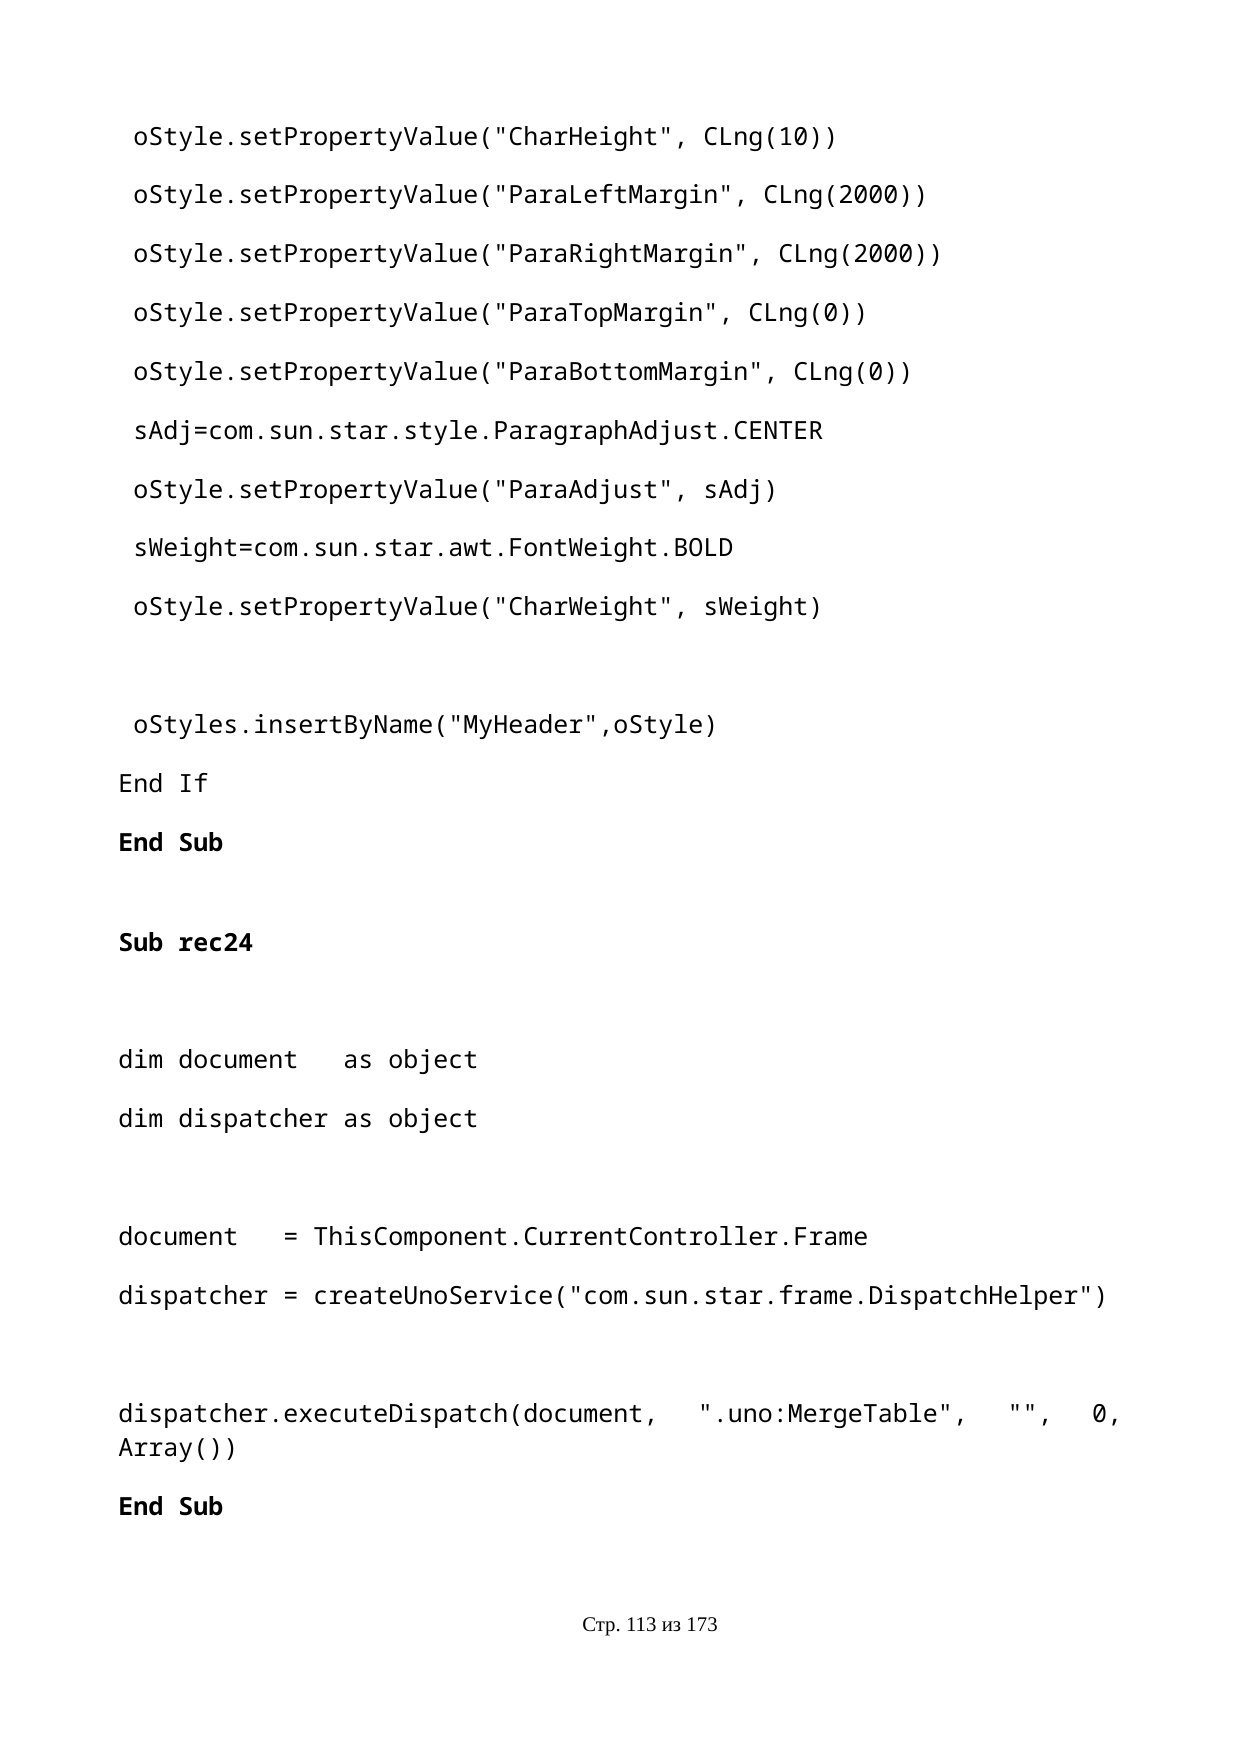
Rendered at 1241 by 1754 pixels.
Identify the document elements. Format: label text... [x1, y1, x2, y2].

text oStyle.setPropertyValue("CharWeight", sWeight) [118, 589, 1122, 623]
text oStyles.insertByName("MyHeader",oStyle) [118, 707, 1122, 741]
text dim dispatcher as object [118, 1101, 1122, 1135]
text dispatcher = createUnoService("com.sun.star.frame.DispatchHelper") [118, 1277, 1122, 1312]
text dispatcher.executeDispatch(document, ".uno:MergeTable", "", 0, Array()) [118, 1395, 1122, 1463]
text dim document as object [118, 1042, 1122, 1076]
text End Sub [118, 824, 1122, 858]
text oStyle.setPropertyValue("CharHeight", CLng(10)) [118, 118, 1122, 152]
text oStyle.setPropertyValue("ParaLeftMargin", CLng(2000)) [118, 177, 1122, 211]
text oStyle.setPropertyValue("ParaAdjust", sAdj) [118, 471, 1122, 505]
text oStyle.setPropertyValue("ParaBottomMargin", CLng(0)) [118, 353, 1122, 388]
text Sub rec24 [118, 924, 1122, 958]
text End If [118, 766, 1122, 799]
text sAdj=com.sun.star.style.ParagraphAdjust.CENTER [118, 412, 1122, 446]
text oStyle.setPropertyValue("ParaRightMargin", CLng(2000)) [118, 236, 1122, 270]
text sWeight=com.sun.star.awt.FontWeight.BOLD [118, 530, 1122, 564]
text oStyle.setPropertyValue("ParaTopMargin", CLng(0)) [118, 295, 1122, 329]
text document = ThisComponent.CurrentController.Frame [118, 1219, 1122, 1253]
text End Sub [118, 1488, 1122, 1522]
